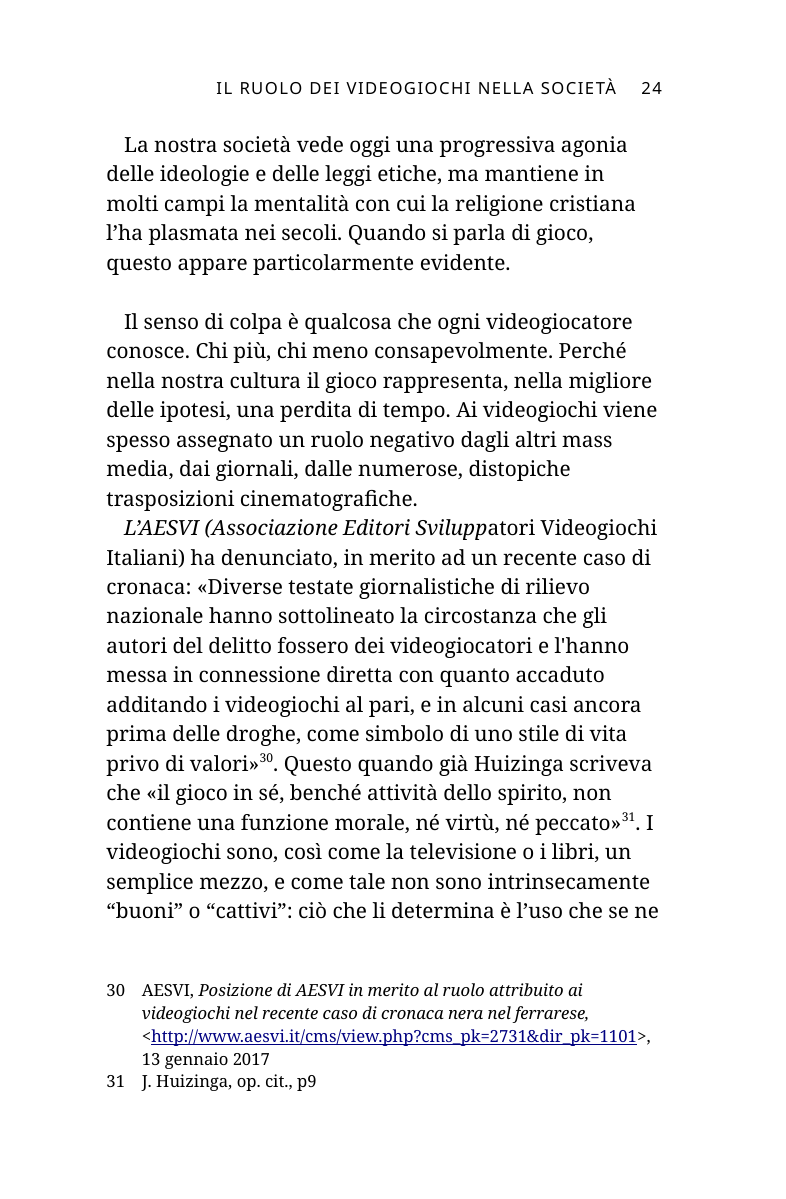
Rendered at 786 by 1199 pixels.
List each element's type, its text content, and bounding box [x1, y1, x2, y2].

text L’AESVI (Associazione Editori Sviluppatori Videogiochi Italiani) ha denunciato, in merito ad un recente caso di cronaca: «Diverse testate giornalistiche di rilievo nazionale hanno sottolineato la circostanza che gli autori del delitto fossero dei videogiocatori e l'hanno messa in connessione diretta con quanto accaduto additando i videogiochi al pari, e in alcuni casi ancora prima delle droghe, come simbolo di uno stile di vita privo di valori». Questo quando già Huizinga scriveva che «il gioco in sé, benché attività dello spirito, non contiene una funzione morale, né virtù, né peccato». I videogiochi sono, così come la televisione o i libri, un semplice mezzo, e come tale non sono intrinsecamente “buoni” o “cattivi”: ciò che li determina è l’uso che se ne [106, 512, 661, 925]
text AESVI, Posizione di AESVI in merito al ruolo attribuito ai videogiochi nel recente caso di cronaca nera nel ferrarese, <http://www.aesvi.it/cms/view.php?cms_pk=2731&dir_pk=1101>, 13 gennaio 2017 [106, 979, 661, 1070]
text La nostra società vede oggi una progressiva agonia delle ideologie e delle leggi etiche, ma mantiene in molti campi la mentalità con cui la religione cristiana l’ha plasmata nei secoli. Quando si parla di gioco, questo appare particolarmente evidente. [106, 129, 661, 276]
text J. Huizinga, op. cit., p9 [106, 1070, 661, 1093]
text Il senso di colpa è qualcosa che ogni videogiocatore conosce. Chi più, chi meno consapevolmente. Perché nella nostra cultura il gioco rappresenta, nella migliore delle ipotesi, una perdita di tempo. Ai videogiochi viene spesso assegnato un ruolo negativo dagli altri mass media, dai giornali, dalle numerose, distopiche trasposizioni cinematografiche. [106, 306, 661, 512]
